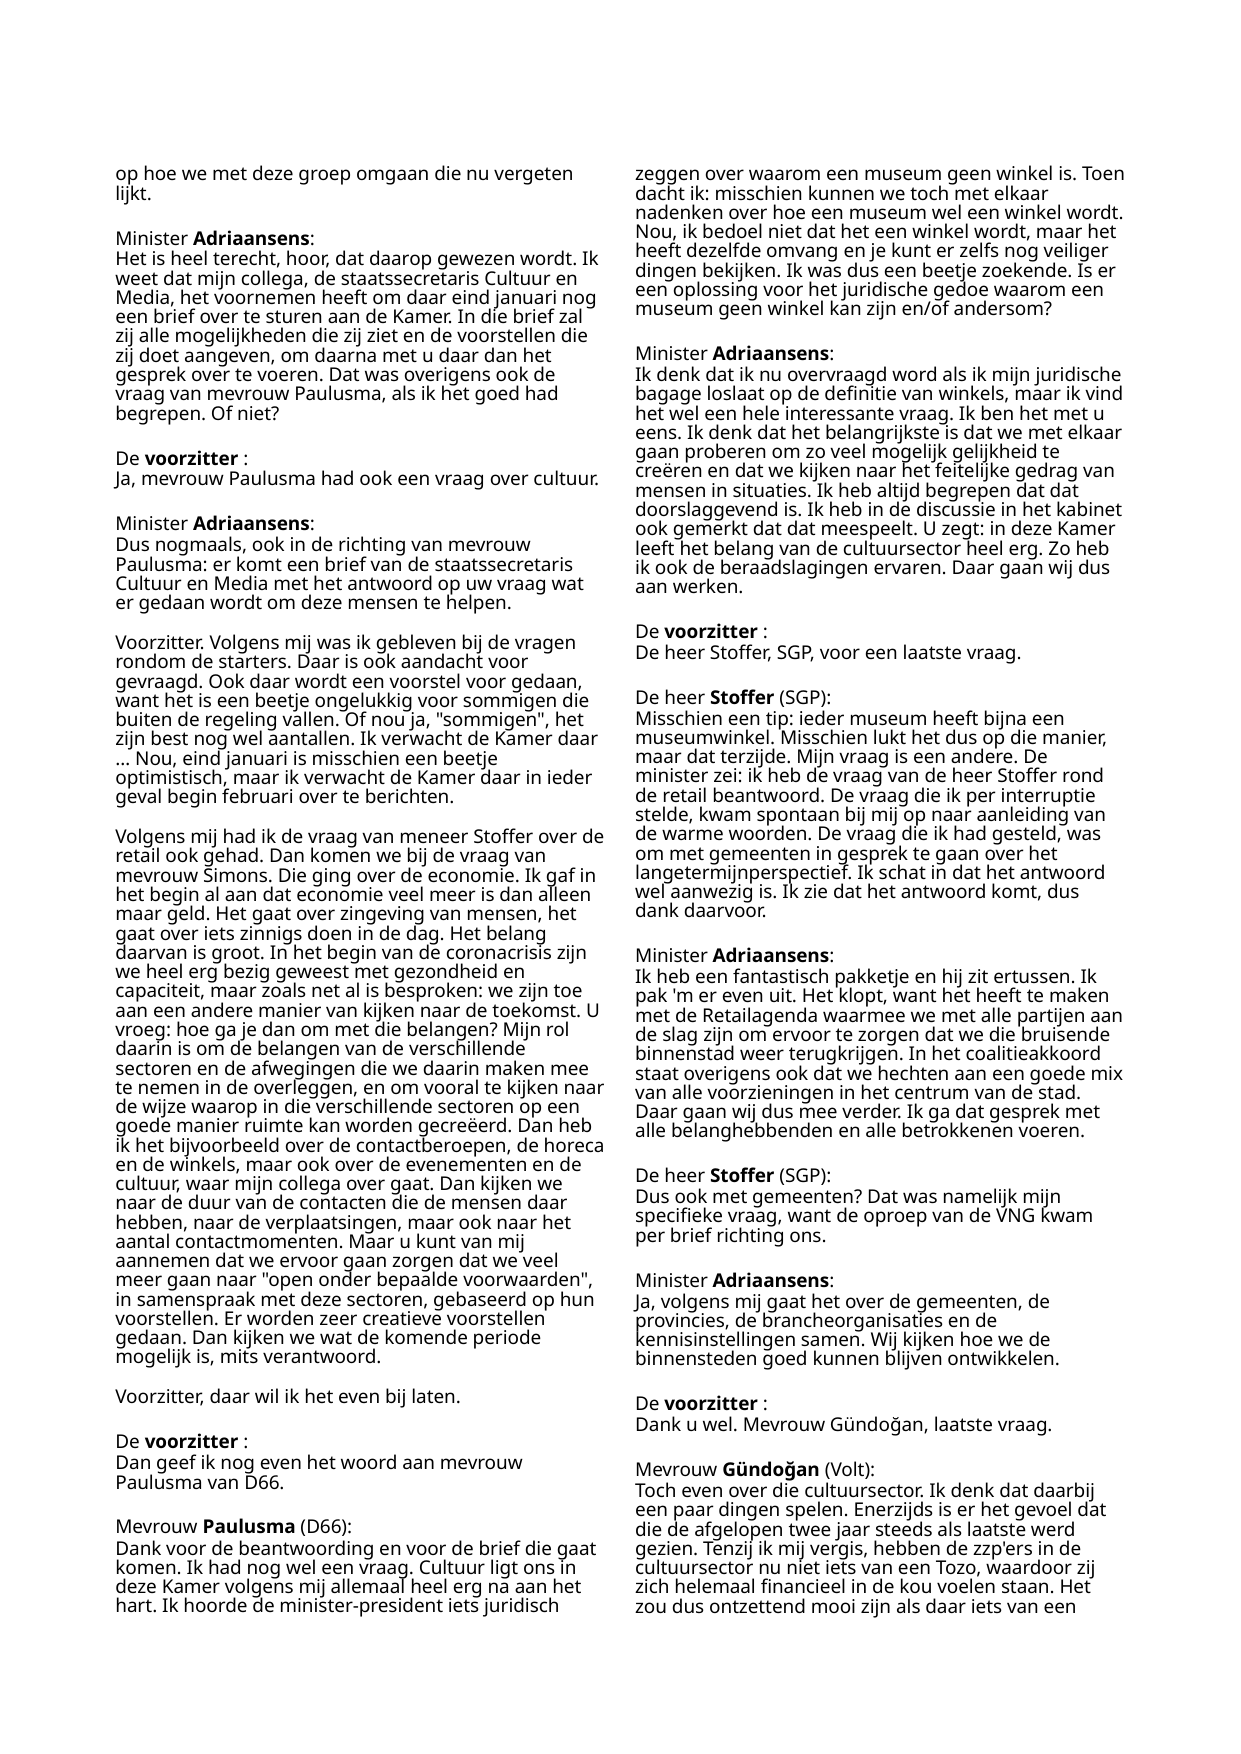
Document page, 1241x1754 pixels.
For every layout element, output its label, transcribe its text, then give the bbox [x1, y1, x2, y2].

text De heer Stoffer, SGP, voor een laatste vraag. [635, 644, 1125, 663]
text Ja, mevrouw Paulusma had ook een vraag over cultuur. [115, 470, 605, 490]
text zeggen over waarom een museum geen winkel is. Toen dacht ik: misschien kunnen we toch met elkaar nadenken over hoe een museum wel een winkel wordt. Nou, ik bedoel niet dat het een winkel wordt, maar het heeft dezelfde omvang en je kunt er zelfs nog veiliger dingen bekijken. Ik was dus een beetje zoekende. Is er een oplossing voor het juridische gedoe waarom een museum geen winkel kan zijn en/of andersom? [635, 165, 1125, 319]
text De heer Stoffer (SGP): [635, 1162, 1125, 1188]
text De voorzitter : [115, 445, 605, 470]
text Dan geef ik nog even het woord aan mevrouw Paulusma van D66. [115, 1454, 605, 1493]
text Minister Adriaansens: [115, 225, 605, 250]
text Minister Adriaansens: [115, 511, 605, 536]
text Ik heb een fantastisch pakketje en hij zit ertussen. Ik pak 'm er even uit. Het klopt, want het heeft te maken met de Retailagenda waarmee we met alle partijen aan de slag zijn om ervoor te zorgen dat we die bruisende binnenstad weer terugkrijgen. In het coalitieakkoord staat overigens ook dat we hechten aan een goede mix van alle voorzieningen in het centrum van de stad. Daar gaan wij dus mee verder. Ik ga dat gesprek met alle belanghebbenden en alle betrokkenen voeren. [635, 968, 1125, 1142]
text Mevrouw Paulusma (D66): [115, 1514, 605, 1539]
text Ik denk dat ik nu overvraagd word als ik mijn juridische bagage loslaat op de definitie van winkels, maar ik vind het wel een hele interessante vraag. Ik ben het met u eens. Ik denk dat het belangrijkste is dat we met elkaar gaan proberen om zo veel mogelijk gelijkheid te creëren en dat we kijken naar het feitelijke gedrag van mensen in situaties. Ik heb altijd begrepen dat dat doorslaggevend is. Ik heb in de discussie in het kabinet ook gemerkt dat dat meespeelt. U zegt: in deze Kamer leeft het belang van de cultuursector heel erg. Zo heb ik ook de beraadslagingen ervaren. Daar gaan wij dus aan werken. [635, 366, 1125, 597]
text Misschien een tip: ieder museum heeft bijna een museumwinkel. Misschien lukt het dus op die manier, maar dat terzijde. Mijn vraag is een andere. De minister zei: ik heb de vraag van de heer Stoffer rond de retail beantwoord. De vraag die ik per interruptie stelde, kwam spontaan bij mij op naar aanleiding van de warme woorden. De vraag die ik had gesteld, was om met gemeenten in gesprek te gaan over het langetermijnperspectief. Ik schat in dat het antwoord wel aanwezig is. Ik zie dat het antwoord komt, dus dank daarvoor. [635, 710, 1125, 922]
text Volgens mij had ik de vraag van meneer Stoffer over de retail ook gehad. Dan komen we bij de vraag van mevrouw Simons. Die ging over de economie. Ik gaf in het begin al aan dat economie veel meer is dan alleen maar geld. Het gaat over zingeving van mensen, het gaat over iets zinnigs doen in de dag. Het belang daarvan is groot. In het begin van de coronacrisis zijn we heel erg bezig geweest met gezondheid en capaciteit, maar zoals net al is besproken: we zijn toe aan een andere manier van kijken naar de toekomst. U vroeg: hoe ga je dan om met die belangen? Mijn rol daarin is om de belangen van de verschillende sectoren en de afwegingen die we daarin maken mee te nemen in de overleggen, en om vooral te kijken naar de wijze waarop in die verschillende sectoren op een goede manier ruimte kan worden gecreëerd. Dan heb ik het bijvoorbeeld over de contactberoepen, de horeca en de winkels, maar ook over de evenementen en de cultuur, waar mijn collega over gaat. Dan kijken we naar de duur van de contacten die de mensen daar hebben, naar de verplaatsingen, maar ook naar het aantal contactmomenten. Maar u kunt van mij aannemen dat we ervoor gaan zorgen dat we veel meer gaan naar "open onder bepaalde voorwaarden", in samenspraak met deze sectoren, gebaseerd op hun voorstellen. Er worden zeer creatieve voorstellen gedaan. Dan kijken we wat de komende periode mogelijk is, mits verantwoord. [115, 828, 605, 1368]
text Dank voor de beantwoording en voor de brief die gaat komen. Ik had nog wel een vraag. Cultuur ligt ons in deze Kamer volgens mij allemaal heel erg na aan het hart. Ik hoorde de minister-president iets juridisch [115, 1539, 605, 1617]
text Dank u wel. Mevrouw Gündoğan, laatste vraag. [635, 1416, 1125, 1436]
text Toch even over die cultuursector. Ik denk dat daarbij een paar dingen spelen. Enerzijds is er het gevoel dat die de afgelopen twee jaar steeds als laatste werd gezien. Tenzij ik mij vergis, hebben de zzp'ers in de cultuursector nu niet iets van een Tozo, waardoor zij zich helemaal financieel in de kou voelen staan. Het zou dus ontzettend mooi zijn als daar iets van een [635, 1482, 1125, 1617]
text Minister Adriaansens: [635, 340, 1125, 366]
text Voorzitter. Volgens mij was ik gebleven bij de vragen rondom de starters. Daar is ook aandacht voor gevraagd. Ook daar wordt een voorstel voor gedaan, want het is een beetje ongelukkig voor sommigen die buiten de regeling vallen. Of nou ja, "sommigen", het zijn best nog wel aantallen. Ik verwacht de Kamer daar … Nou, eind januari is misschien een beetje optimistisch, maar ik verwacht de Kamer daar in ieder geval begin februari over te berichten. [115, 634, 605, 807]
text De heer Stoffer (SGP): [635, 684, 1125, 710]
text Minister Adriaansens: [635, 942, 1125, 968]
text De voorzitter : [635, 1391, 1125, 1416]
text Dus ook met gemeenten? Dat was namelijk mijn specifieke vraag, want de oproep van de VNG kwam per brief richting ons. [635, 1188, 1125, 1246]
text Voorzitter, daar wil ik het even bij laten. [115, 1388, 605, 1408]
text Dus nogmaals, ook in de richting van mevrouw Paulusma: er komt een brief van de staatssecretaris Cultuur en Media met het antwoord op uw vraag wat er gedaan wordt om deze mensen te helpen. [115, 536, 605, 613]
text Het is heel terecht, hoor, dat daarop gewezen wordt. Ik weet dat mijn collega, de staatssecretaris Cultuur en Media, het voornemen heeft om daar eind januari nog een brief over te sturen aan de Kamer. In die brief zal zij alle mogelijkheden die zij ziet en de voorstellen die zij doet aangeven, om daarna met u daar dan het gesprek over te voeren. Dat was overigens ook de vraag van mevrouw Paulusma, als ik het goed had begrepen. Of niet? [115, 250, 605, 424]
text op hoe we met deze groep omgaan die nu vergeten lijkt. [115, 165, 605, 204]
text Minister Adriaansens: [635, 1267, 1125, 1293]
text De voorzitter : [115, 1429, 605, 1454]
text Ja, volgens mij gaat het over de gemeenten, de provincies, de brancheorganisaties en de kennisinstellingen samen. Wij kijken hoe we de binnensteden goed kunnen blijven ontwikkelen. [635, 1293, 1125, 1370]
text Mevrouw Gündoğan (Volt): [635, 1456, 1125, 1482]
text De voorzitter : [635, 618, 1125, 644]
